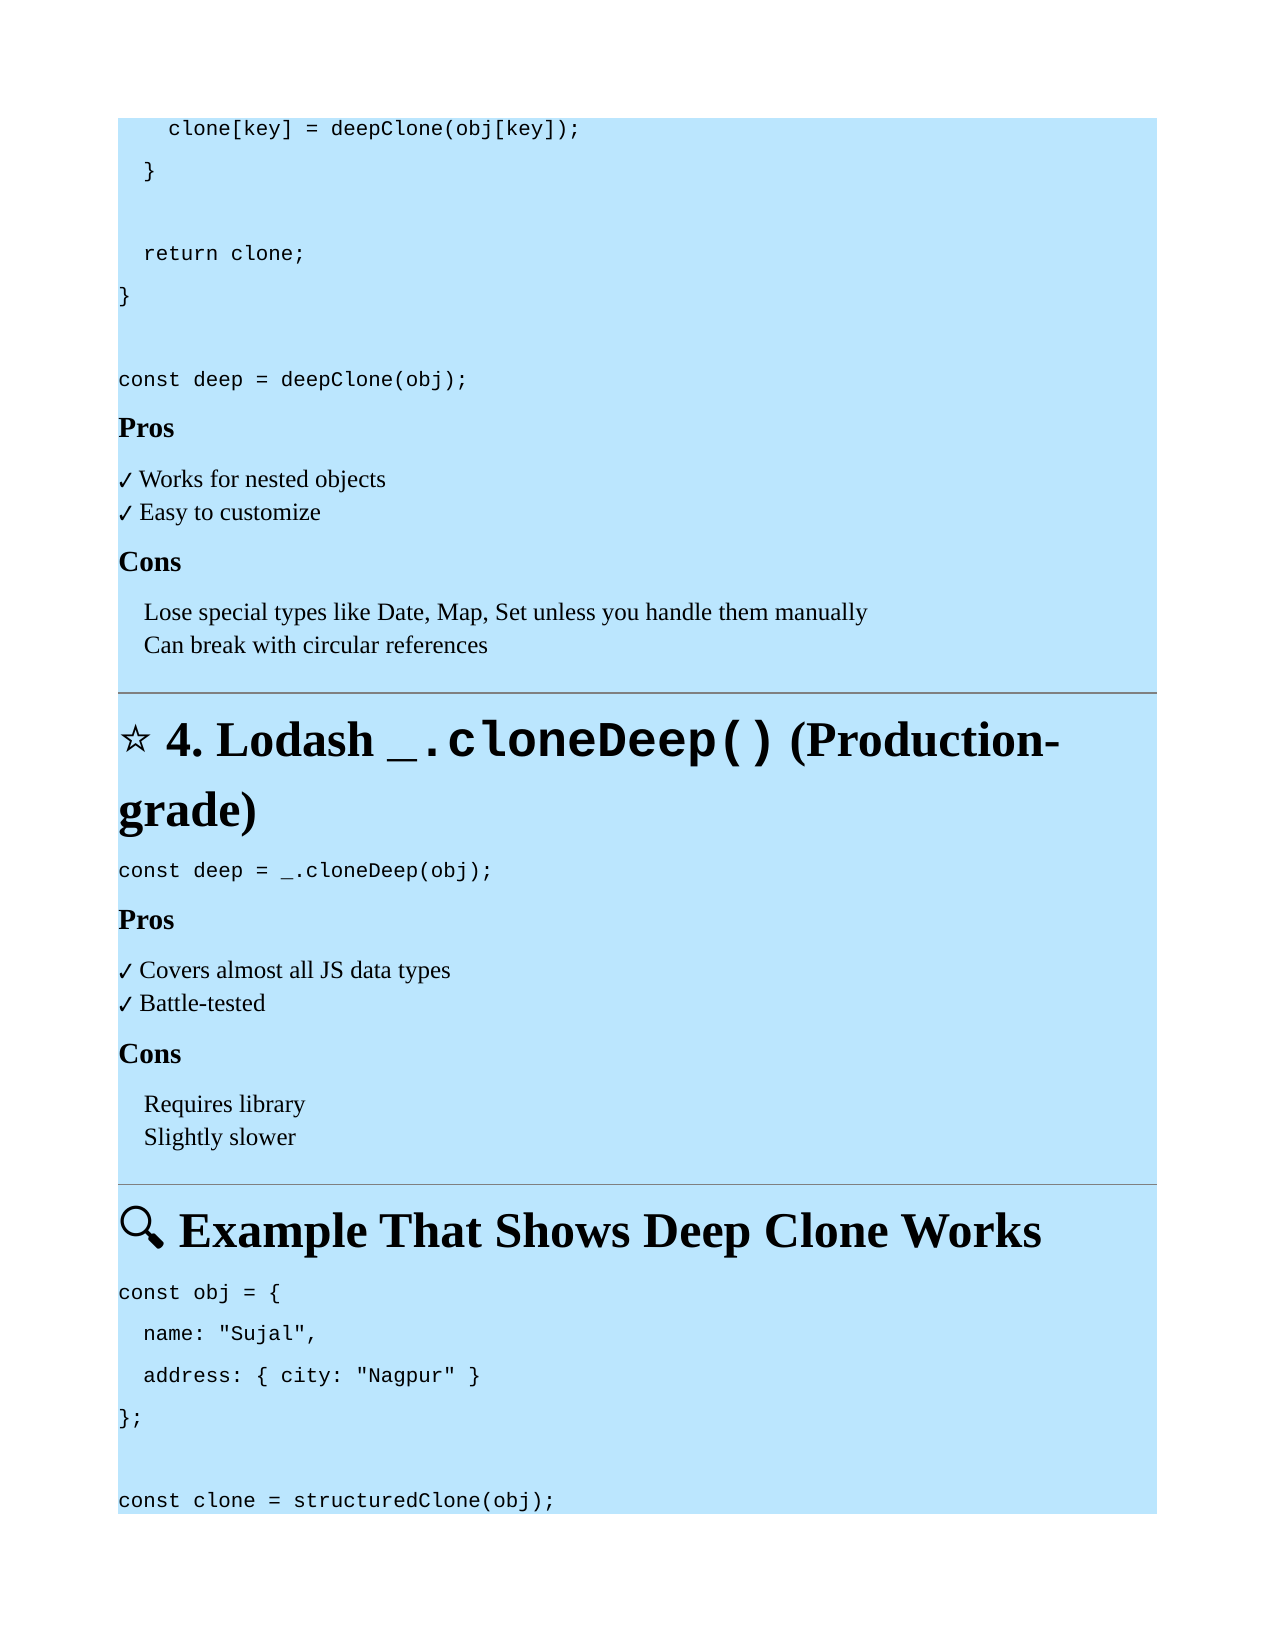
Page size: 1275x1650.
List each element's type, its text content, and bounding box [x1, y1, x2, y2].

text ✔ Works for nested objects ✔ Easy to customize [118, 464, 1157, 525]
subtitle Cons [118, 544, 1157, 578]
text const clone = structuredClone(obj); [118, 1491, 1157, 1514]
text } [118, 160, 1157, 183]
text const deep = deepClone(obj); [118, 369, 1157, 392]
text name: "Sujal", [118, 1323, 1157, 1347]
text return clone; [118, 243, 1157, 267]
text const deep = _.cloneDeep(obj); [118, 860, 1157, 884]
text ❌ Lose special types like Date, Map, Set unless you handle them manually ❌ Can break with circular references [118, 597, 1157, 659]
text } [118, 285, 1157, 309]
text ❌ Requires library ❌ Slightly slower [118, 1089, 1157, 1151]
subtitle 🔍 Example That Shows Deep Clone Works [118, 1201, 1157, 1258]
text address: { city: "Nagpur" } [118, 1365, 1157, 1389]
subtitle ⭐ 4. Lodash _.cloneDeep() (Production-grade) [118, 709, 1157, 837]
subtitle Pros [118, 902, 1157, 936]
subtitle Pros [118, 411, 1157, 444]
text clone[key] = deepClone(obj[key]); [118, 118, 1157, 142]
subtitle Cons [118, 1036, 1157, 1069]
text }; [118, 1407, 1157, 1431]
text ✔ Covers almost all JS data types ✔ Battle-tested [118, 955, 1157, 1017]
text const obj = { [118, 1282, 1157, 1305]
